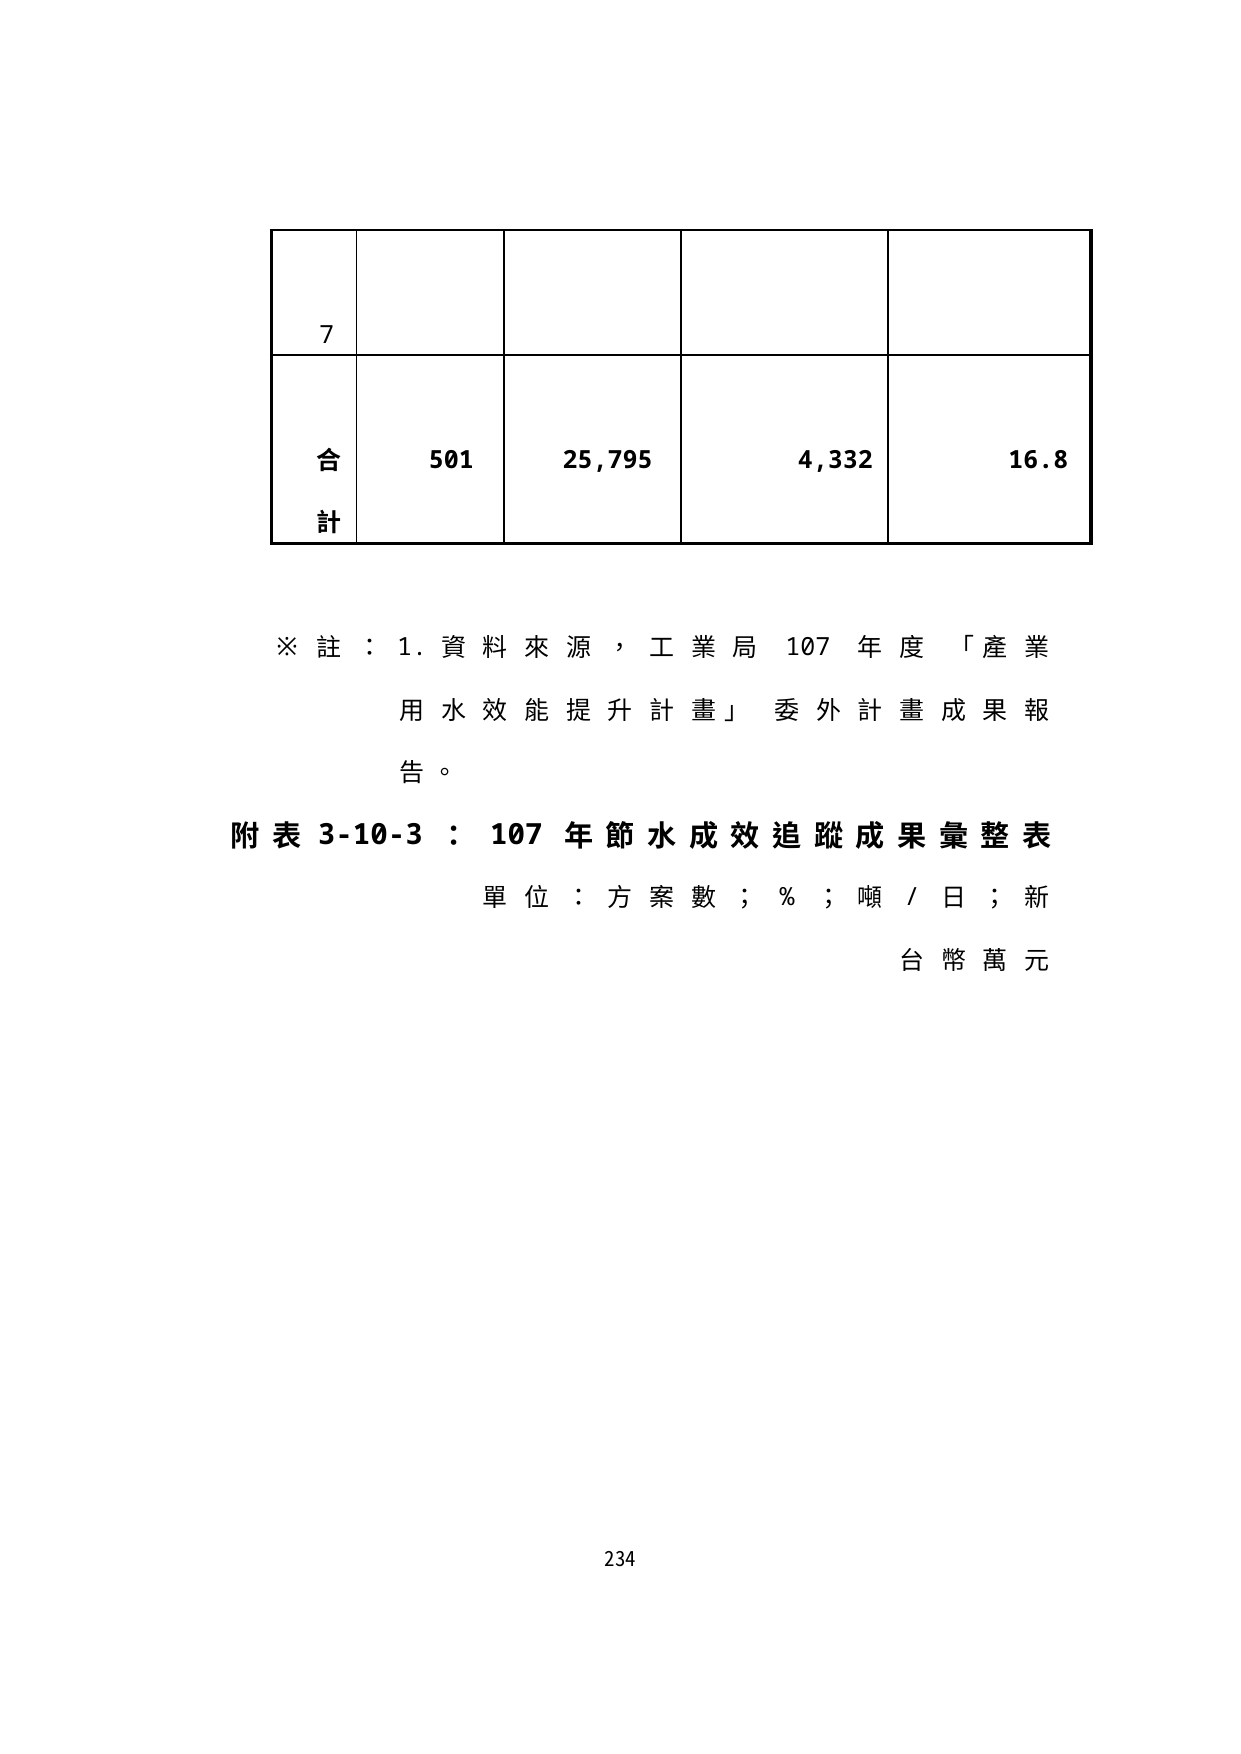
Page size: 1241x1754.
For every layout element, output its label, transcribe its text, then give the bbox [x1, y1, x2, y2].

table_cell [357, 231, 503, 354]
table_cell 合計 [273, 356, 356, 542]
table_cell 7 [273, 231, 356, 354]
table_cell [682, 231, 887, 354]
table_cell 4,332 [682, 356, 887, 542]
table_cell [889, 231, 1089, 354]
text 單位：方案數；%；噸/日；新台幣萬元 [261, 854, 1058, 979]
table_cell 16.8 [889, 356, 1089, 542]
table_cell 501 [357, 356, 503, 542]
table_cell [505, 231, 680, 354]
text ※註：1.資料來源，工業局107年度「產業用水效能提升計畫」委外計畫成果報告。 [260, 604, 1072, 792]
table_cell 25,795 [505, 356, 680, 542]
text 附表3-10-3：107年節水成效追蹤成果彙整表 [212, 792, 1058, 854]
